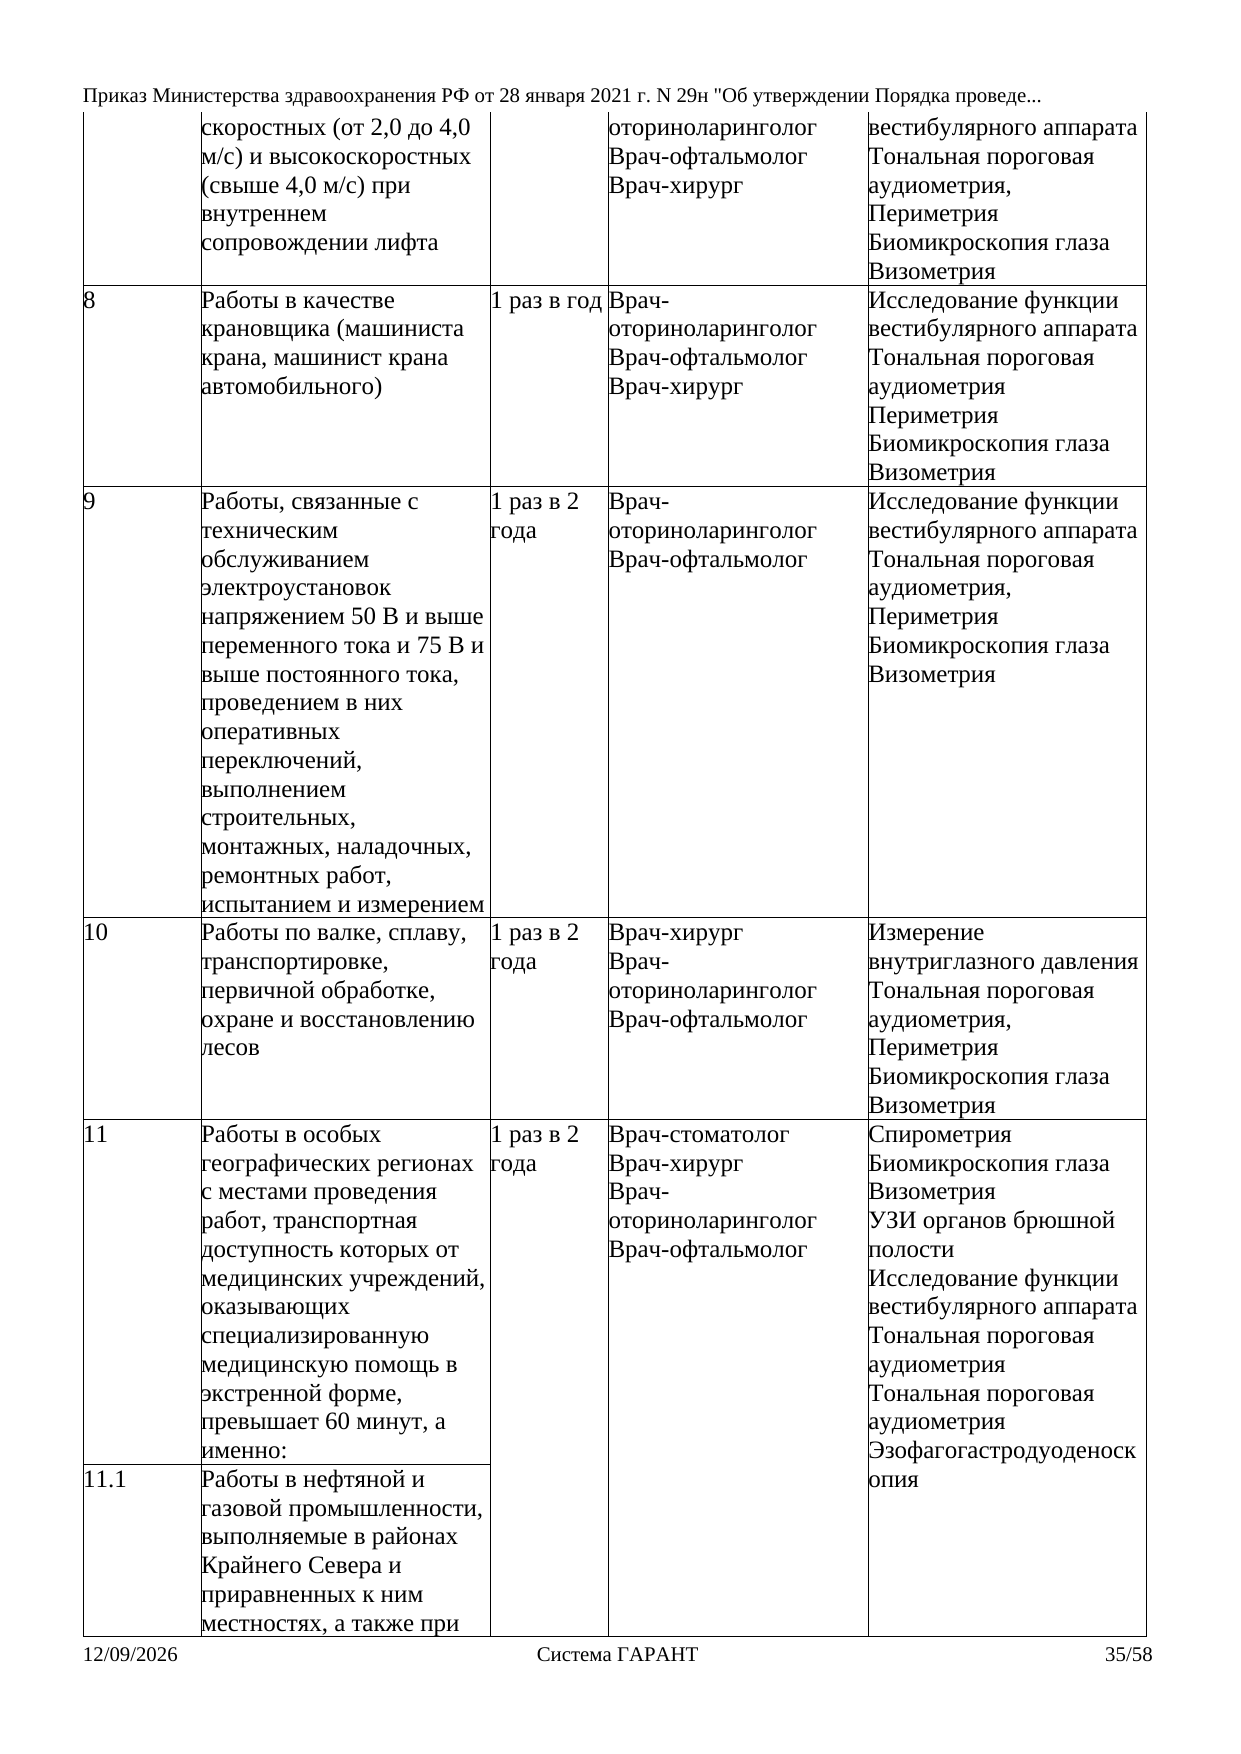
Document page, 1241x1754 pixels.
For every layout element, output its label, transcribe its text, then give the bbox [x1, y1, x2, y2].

table_cell вестибулярного аппарата Тональная пороговая аудиометрия, Периметрия Биомикроскопия глаза Визометрия [869, 112, 1146, 285]
table_cell [491, 112, 608, 285]
table_cell 8 [84, 286, 201, 486]
table_cell Врач-оториноларинголог Врач-офтальмолог Врач-хирург [609, 286, 868, 486]
table_cell Работы по валке, сплаву, транспортировке, первичной обработке, охране и восстановлению лесов [202, 918, 490, 1119]
table_cell 9 [84, 487, 201, 917]
table_cell Врач-хирург Врач-оториноларинголог Врач-офтальмолог [609, 918, 868, 1119]
table_cell 11 [84, 1120, 201, 1464]
table_cell 1 раз в 2 года [491, 487, 608, 917]
table_cell [84, 112, 201, 285]
table_cell Работы, связанные с техническим обслуживанием электроустановок напряжением 50 В и выше переменного тока и 75 В и выше постоянного тока, проведением в них оперативных переключений, выполнением строительных, монтажных, наладочных, ремонтных работ, испытанием и измерением [202, 487, 490, 917]
table_cell Работы в особых географических регионах с местами проведения работ, транспортная доступность которых от медицинских учреждений, оказывающих специализированную медицинскую помощь в экстренной форме, превышает 60 минут, а именно: [202, 1120, 490, 1464]
table_cell Врач-стоматолог Врач-хирург Врач-оториноларинголог Врач-офтальмолог [609, 1120, 868, 1636]
table_cell Врач-оториноларинголог Врач-офтальмолог [609, 487, 868, 917]
table_cell Исследование функции вестибулярного аппарата Тональная пороговая аудиометрия, Периметрия Биомикроскопия глаза Визометрия [869, 487, 1146, 917]
table_cell оториноларинголог Врач-офтальмолог Врач-хирург [609, 112, 868, 285]
table_cell 11.1 [84, 1465, 201, 1636]
table_cell Спирометрия Биомикроскопия глаза Визометрия УЗИ органов брюшной полости Исследование функции вестибулярного аппарата Тональная пороговая аудиометрия Тональная пороговая аудиометрия Эзофагогастродуоденоскопия [869, 1120, 1146, 1636]
table_cell Исследование функции вестибулярного аппарата Тональная пороговая аудиометрия Периметрия Биомикроскопия глаза Визометрия [869, 286, 1146, 486]
table_cell скоростных (от 2,0 до 4,0 м/с) и высокоскоростных (свыше 4,0 м/с) при внутреннем сопровождении лифта [202, 112, 490, 285]
table_cell 10 [84, 918, 201, 1119]
table_cell Измерение внутриглазного давления Тональная пороговая аудиометрия, Периметрия Биомикроскопия глаза Визометрия [869, 918, 1146, 1119]
table_cell 1 раз в 2 года [491, 918, 608, 1119]
table_cell Работы в нефтяной и газовой промышленности, выполняемые в районах Крайнего Севера и приравненных к ним местностях, а также при [202, 1465, 490, 1636]
table_cell 1 раз в 2 года [491, 1120, 608, 1636]
table_cell 1 раз в год [491, 286, 608, 486]
table_cell Работы в качестве крановщика (машиниста крана, машинист крана автомобильного) [202, 286, 490, 486]
